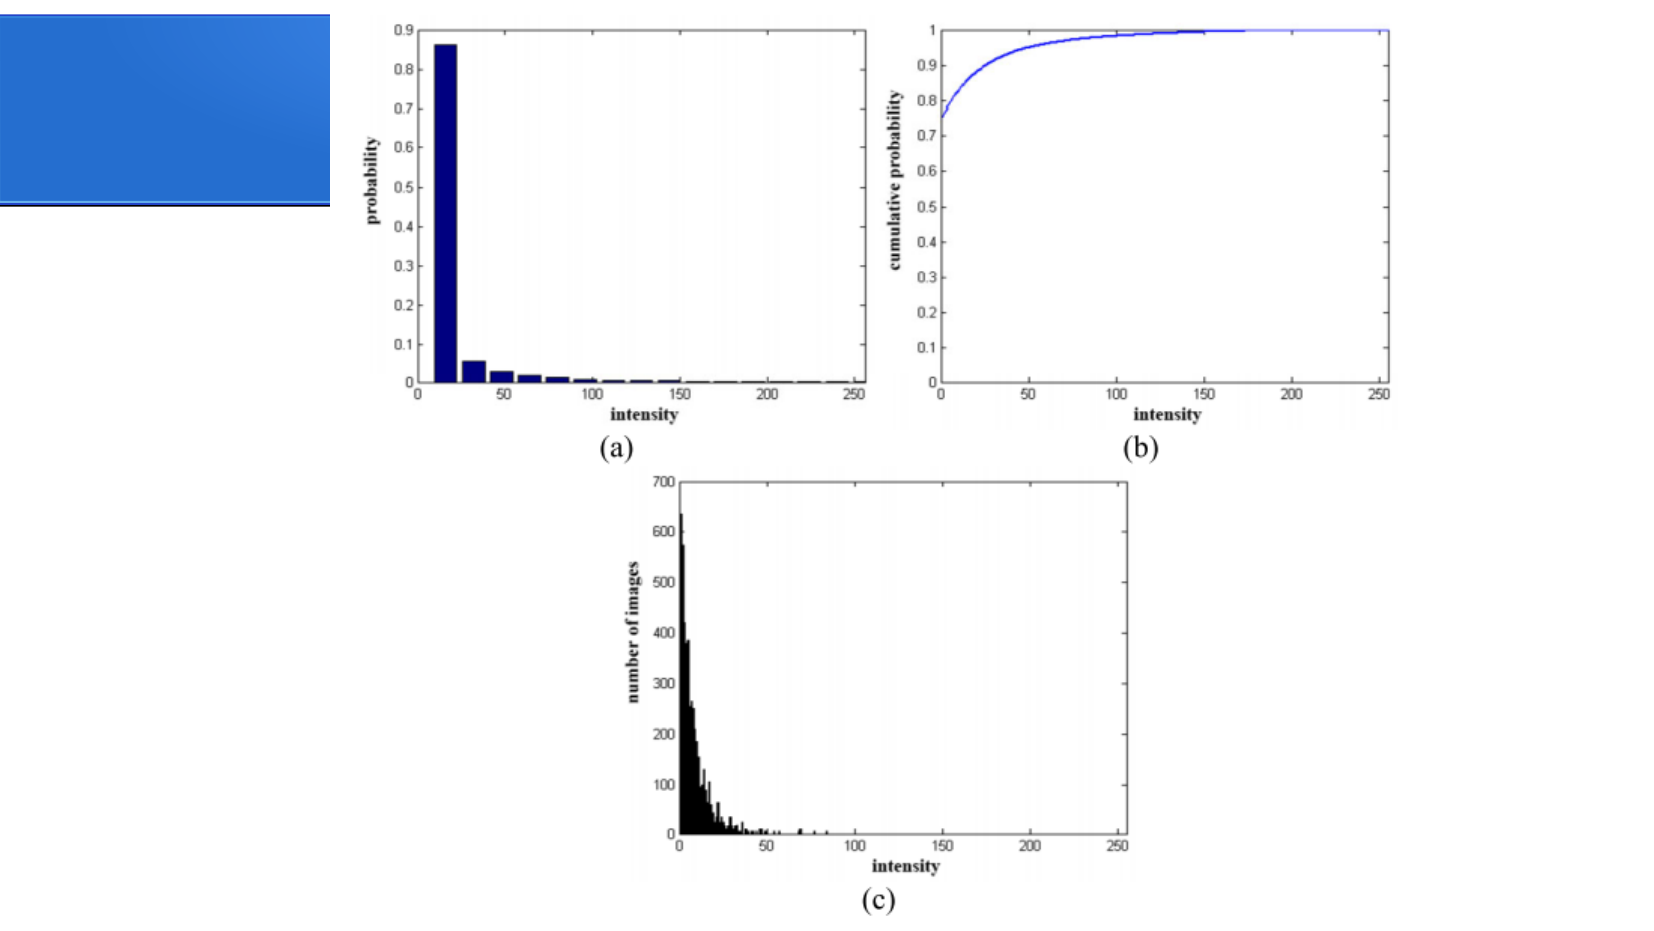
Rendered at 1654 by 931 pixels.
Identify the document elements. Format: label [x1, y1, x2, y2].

picture [330, 0, 1414, 931]
